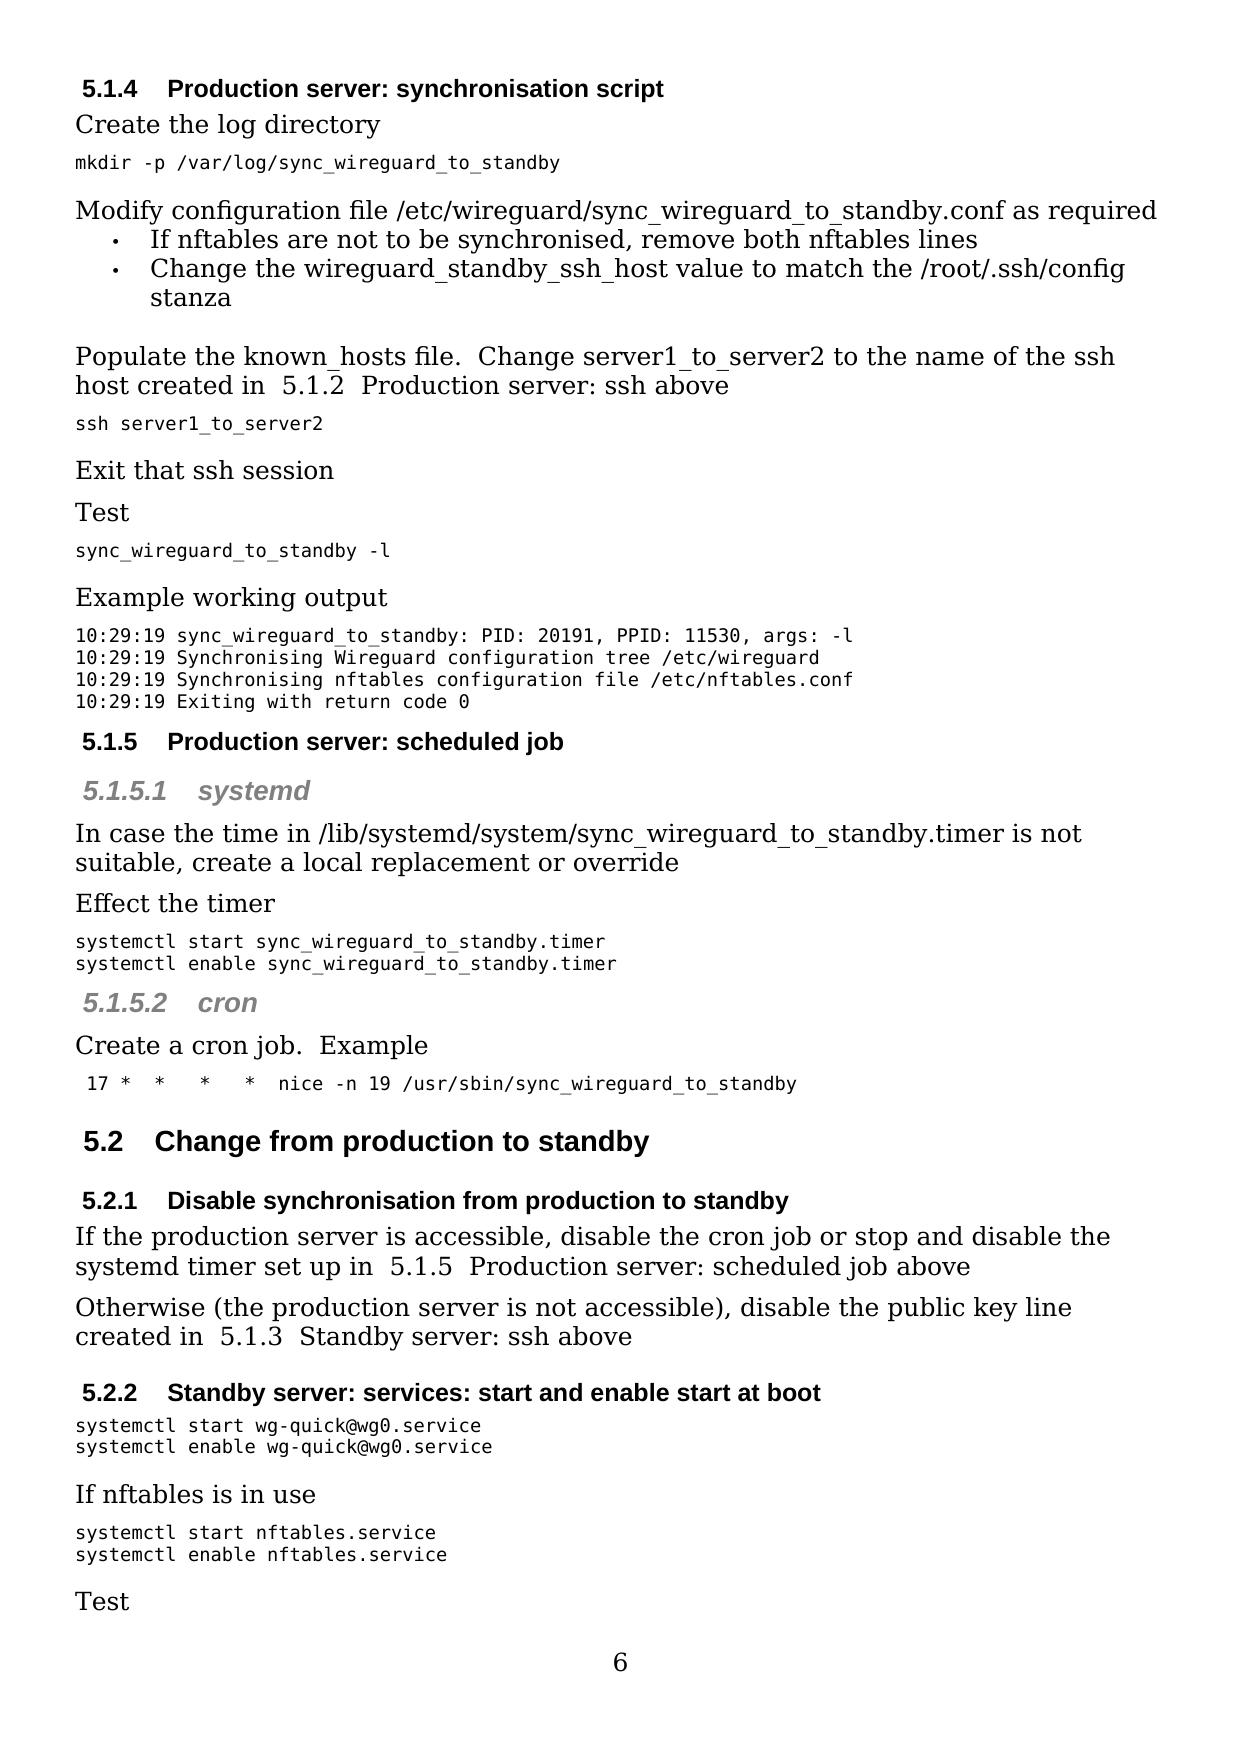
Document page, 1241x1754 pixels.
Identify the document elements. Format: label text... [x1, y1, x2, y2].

text 10:29:19 Exiting with return code 0 [75, 691, 1166, 712]
subtitle Change from production to standby [75, 1124, 1166, 1157]
subtitle systemd [75, 775, 1166, 806]
text 10:29:19 sync_wireguard_to_standby: PID: 20191, PPID: 11530, args: -l [75, 625, 1166, 647]
text 10:29:19 Synchronising Wireguard configuration tree /etc/wireguard [75, 647, 1166, 669]
subtitle Standby server: services: start and enable start at boot [75, 1379, 1166, 1407]
text systemctl enable sync_wireguard_to_standby.timer [75, 953, 1166, 975]
text Modify configuration file /etc/wireguard/sync_wireguard_to_standby.conf as required [75, 196, 1166, 225]
text systemctl start nftables.service [75, 1522, 1166, 1544]
text sync_wireguard_to_standby -l [75, 539, 1166, 561]
subtitle Production server: synchronisation script [75, 75, 1166, 103]
text Create the log directory [75, 110, 1166, 139]
text Example working output [75, 583, 1166, 612]
subtitle cron [75, 988, 1166, 1018]
text systemctl start wg-quick@wg0.service [75, 1415, 1166, 1437]
text In case the time in /lib/systemd/system/sync_wireguard_to_standby.timer is not suitable, create a local replacement or override [75, 819, 1166, 877]
list If nftables are not to be synchronised, remove both nftables lines [112, 225, 1166, 254]
list Change the wireguard_standby_ssh_host value to match the /root/.ssh/config stanza [112, 254, 1166, 312]
text 10:29:19 Synchronising nftables configuration file /etc/nftables.conf [75, 669, 1166, 691]
subtitle Disable synchronisation from production to standby [75, 1187, 1166, 1215]
text If the production server is accessible, disable the cron job or stop and disable the systemd timer set up in 5.1.5 Production server: scheduled job above [75, 1223, 1166, 1281]
text Test [75, 1588, 1166, 1617]
text If nftables is in use [75, 1480, 1166, 1509]
text mkdir -p /var/log/sync_wireguard_to_standby [75, 152, 1166, 174]
text Create a cron job. Example [75, 1031, 1166, 1060]
text Effect the timer [75, 890, 1166, 919]
text Populate the known_hosts file. Change server1_to_server2 to the name of the ssh host created in 5.1.2 Production server: ssh above [75, 342, 1166, 400]
text systemctl start sync_wireguard_to_standby.timer [75, 931, 1166, 953]
subtitle Production server: scheduled job [75, 727, 1166, 755]
text Test [75, 498, 1166, 527]
text systemctl enable nftables.service [75, 1544, 1166, 1566]
text systemctl enable wg-quick@wg0.service [75, 1437, 1166, 1458]
text Exit that ssh session [75, 456, 1166, 485]
text 17 * * * * nice -n 19 /usr/sbin/sync_wireguard_to_standby [75, 1073, 1166, 1094]
text Otherwise (the production server is not accessible), disable the public key line created in 5.1.3 Standby server: ssh above [75, 1293, 1166, 1352]
text ssh server1_to_server2 [75, 412, 1166, 434]
